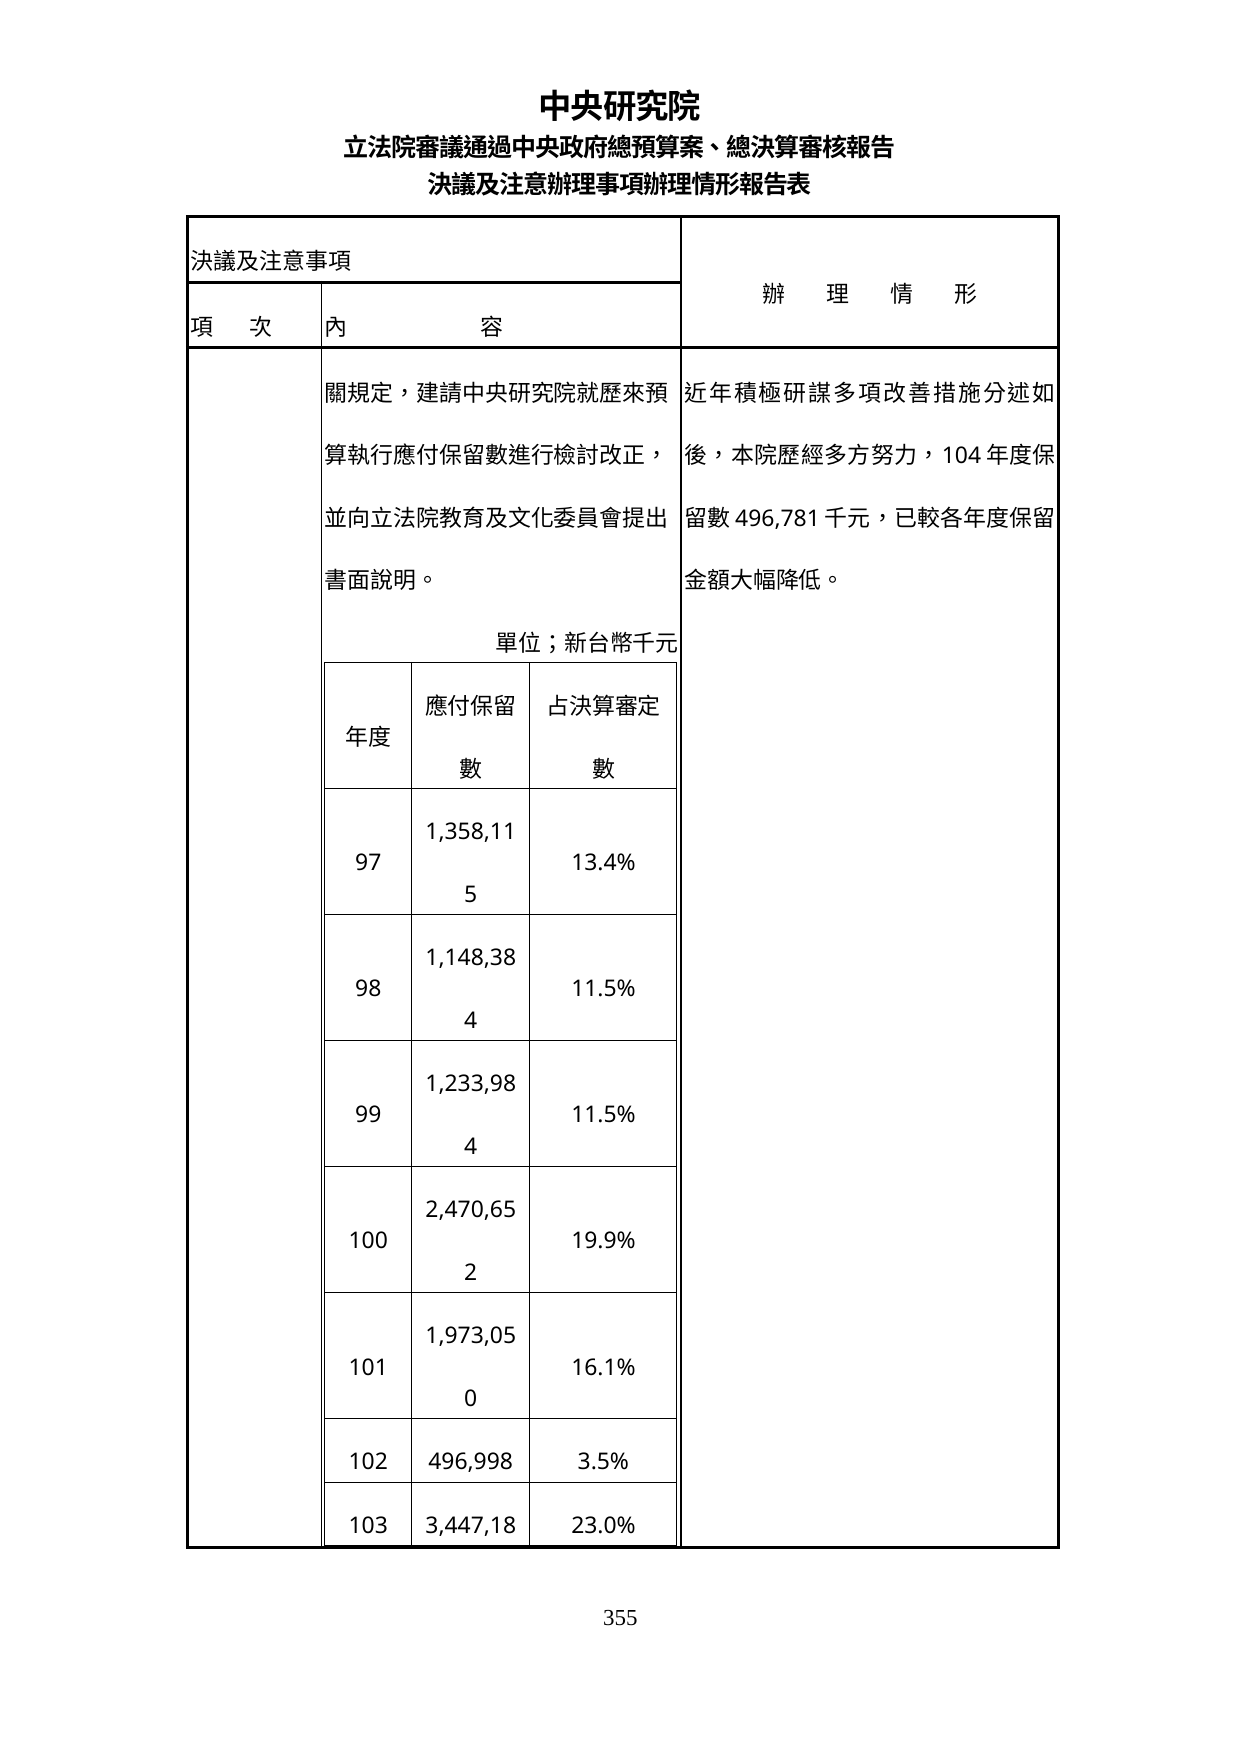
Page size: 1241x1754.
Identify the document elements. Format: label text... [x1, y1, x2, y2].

table_cell 23.0% [530, 1483, 676, 1545]
table_header 決議及注意事項 [189, 218, 680, 281]
table_cell 1,148,384 [412, 915, 529, 1040]
table_header 辦 理 情 形 [682, 218, 1057, 346]
table_cell 97 [325, 789, 411, 914]
table_cell 3,447,18 [412, 1483, 529, 1545]
table_cell 98 [325, 915, 411, 1040]
table_cell 1,233,984 [412, 1041, 529, 1166]
table_header 年度 [325, 663, 411, 788]
table_cell 102 [325, 1419, 411, 1482]
table_cell 13.4% [530, 789, 676, 914]
table_cell 100 [325, 1167, 411, 1292]
table_cell 1,358,115 [412, 789, 529, 914]
table_cell 1,973,050 [412, 1293, 529, 1418]
table_cell 496,998 [412, 1419, 529, 1482]
table_cell 內 容 [322, 284, 680, 346]
table_cell 101 [325, 1293, 411, 1418]
table_cell 16.1% [530, 1293, 676, 1418]
table_cell 11.5% [530, 915, 676, 1040]
table_cell 19.9% [530, 1167, 676, 1292]
table_cell 103 [325, 1483, 411, 1545]
table_header 占決算審定數 [530, 663, 676, 788]
table_header 應付保留數 [412, 663, 529, 788]
table_cell 項 次 [189, 284, 321, 346]
table_cell 11.5% [530, 1041, 676, 1166]
table_cell 3.5% [530, 1419, 676, 1482]
table_cell 99 [325, 1041, 411, 1166]
table_cell 2,470,652 [412, 1167, 529, 1292]
table_cell 近年積極研謀多項改善措施分述如後，本院歷經多方努力，104年度保留數496,781千元，已較各年度保留金額大幅降低。 [682, 349, 1057, 1546]
table_cell 關規定，建請中央研究院就歷來預算執行應付保留數進行檢討改正，並向立法院教育及文化委員會提出書面說明。 單位；新台幣千元 [322, 349, 680, 1546]
table_cell [189, 349, 321, 1546]
